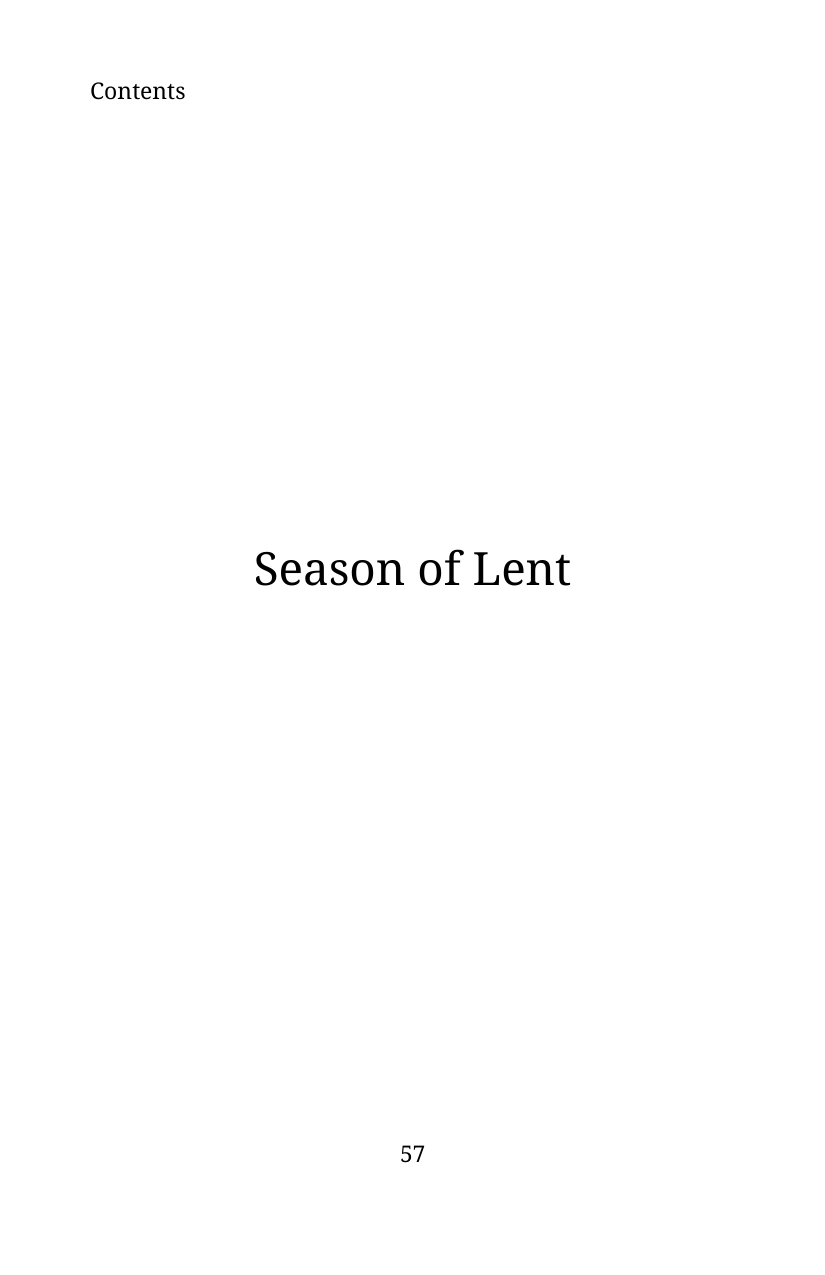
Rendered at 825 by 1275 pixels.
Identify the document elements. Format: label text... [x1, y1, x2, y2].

text Season of Lent [90, 536, 735, 599]
